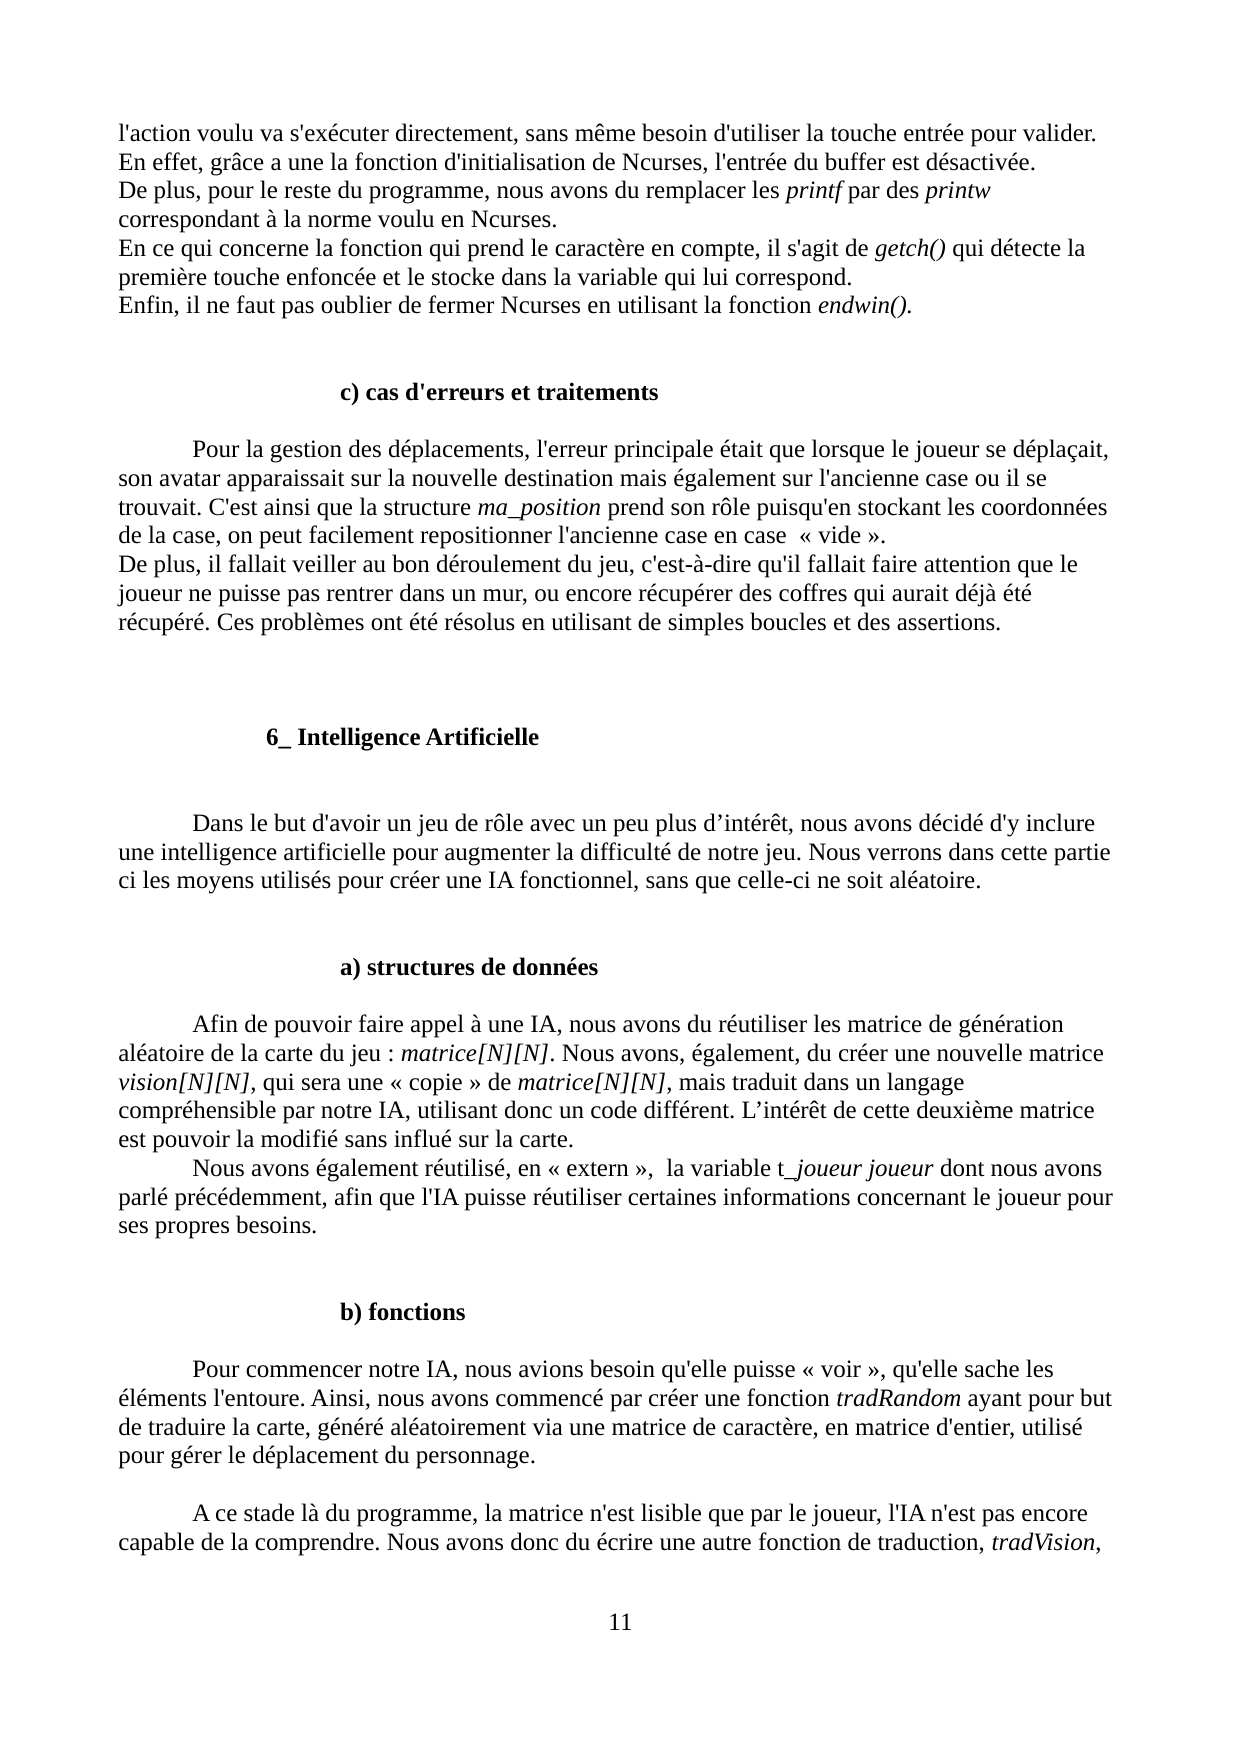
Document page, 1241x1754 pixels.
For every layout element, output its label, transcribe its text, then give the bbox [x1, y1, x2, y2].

text c) cas d'erreurs et traitements [118, 377, 1122, 406]
text l'action voulu va s'exécuter directement, sans même besoin d'utiliser la touche entrée pour valider. En effet, grâce a une la fonction d'initialisation de Ncurses, l'entrée du buffer est désactivée. [118, 118, 1122, 176]
text De plus, pour le reste du programme, nous avons du remplacer les printf par des printw correspondant à la norme voulu en Ncurses. En ce qui concerne la fonction qui prend le caractère en compte, il s'agit de getch() qui détecte la première touche enfoncée et le stocke dans la variable qui lui correspond. [118, 176, 1122, 291]
text b) fonctions [118, 1297, 1122, 1326]
text Pour commencer notre IA, nous avions besoin qu'elle puisse « voir », qu'elle sache les éléments l'entoure. Ainsi, nous avons commencé par créer une fonction tradRandom ayant pour but de traduire la carte, généré aléatoirement via une matrice de caractère, en matrice d'entier, utilisé pour gérer le déplacement du personnage. [118, 1354, 1122, 1469]
text 6_ Intelligence Artificielle [118, 722, 1122, 751]
text Dans le but d'avoir un jeu de rôle avec un peu plus d’intérêt, nous avons décidé d'y inclure une intelligence artificielle pour augmenter la difficulté de notre jeu. Nous verrons dans cette partie ci les moyens utilisés pour créer une IA fonctionnel, sans que celle-ci ne soit aléatoire. [118, 808, 1122, 894]
text A ce stade là du programme, la matrice n'est lisible que par le joueur, l'IA n'est pas encore capable de la comprendre. Nous avons donc du écrire une autre fonction de traduction, tradVision, [118, 1498, 1122, 1556]
text Nous avons également réutilisé, en « extern », la variable t_joueur joueur dont nous avons parlé précédemment, afin que l'IA puisse réutiliser certaines informations concernant le joueur pour ses propres besoins. [118, 1153, 1122, 1239]
text a) structures de données [118, 952, 1122, 981]
text Pour la gestion des déplacements, l'erreur principale était que lorsque le joueur se déplaçait, son avatar apparaissait sur la nouvelle destination mais également sur l'ancienne case ou il se trouvait. C'est ainsi que la structure ma_position prend son rôle puisqu'en stockant les coordonnées de la case, on peut facilement repositionner l'ancienne case en case « vide ». De plus, il fallait veiller au bon déroulement du jeu, c'est-à-dire qu'il fallait faire attention que le joueur ne puisse pas rentrer dans un mur, ou encore récupérer des coffres qui aurait déjà été récupéré. Ces problèmes ont été résolus en utilisant de simples boucles et des assertions. [118, 434, 1122, 664]
text Afin de pouvoir faire appel à une IA, nous avons du réutiliser les matrice de génération aléatoire de la carte du jeu : matrice[N][N]. Nous avons, également, du créer une nouvelle matrice vision[N][N], qui sera une « copie » de matrice[N][N], mais traduit dans un langage compréhensible par notre IA, utilisant donc un code différent. L’intérêt de cette deuxième matrice est pouvoir la modifié sans influé sur la carte. [118, 1009, 1122, 1153]
text Enfin, il ne faut pas oublier de fermer Ncurses en utilisant la fonction endwin(). [118, 291, 1122, 319]
